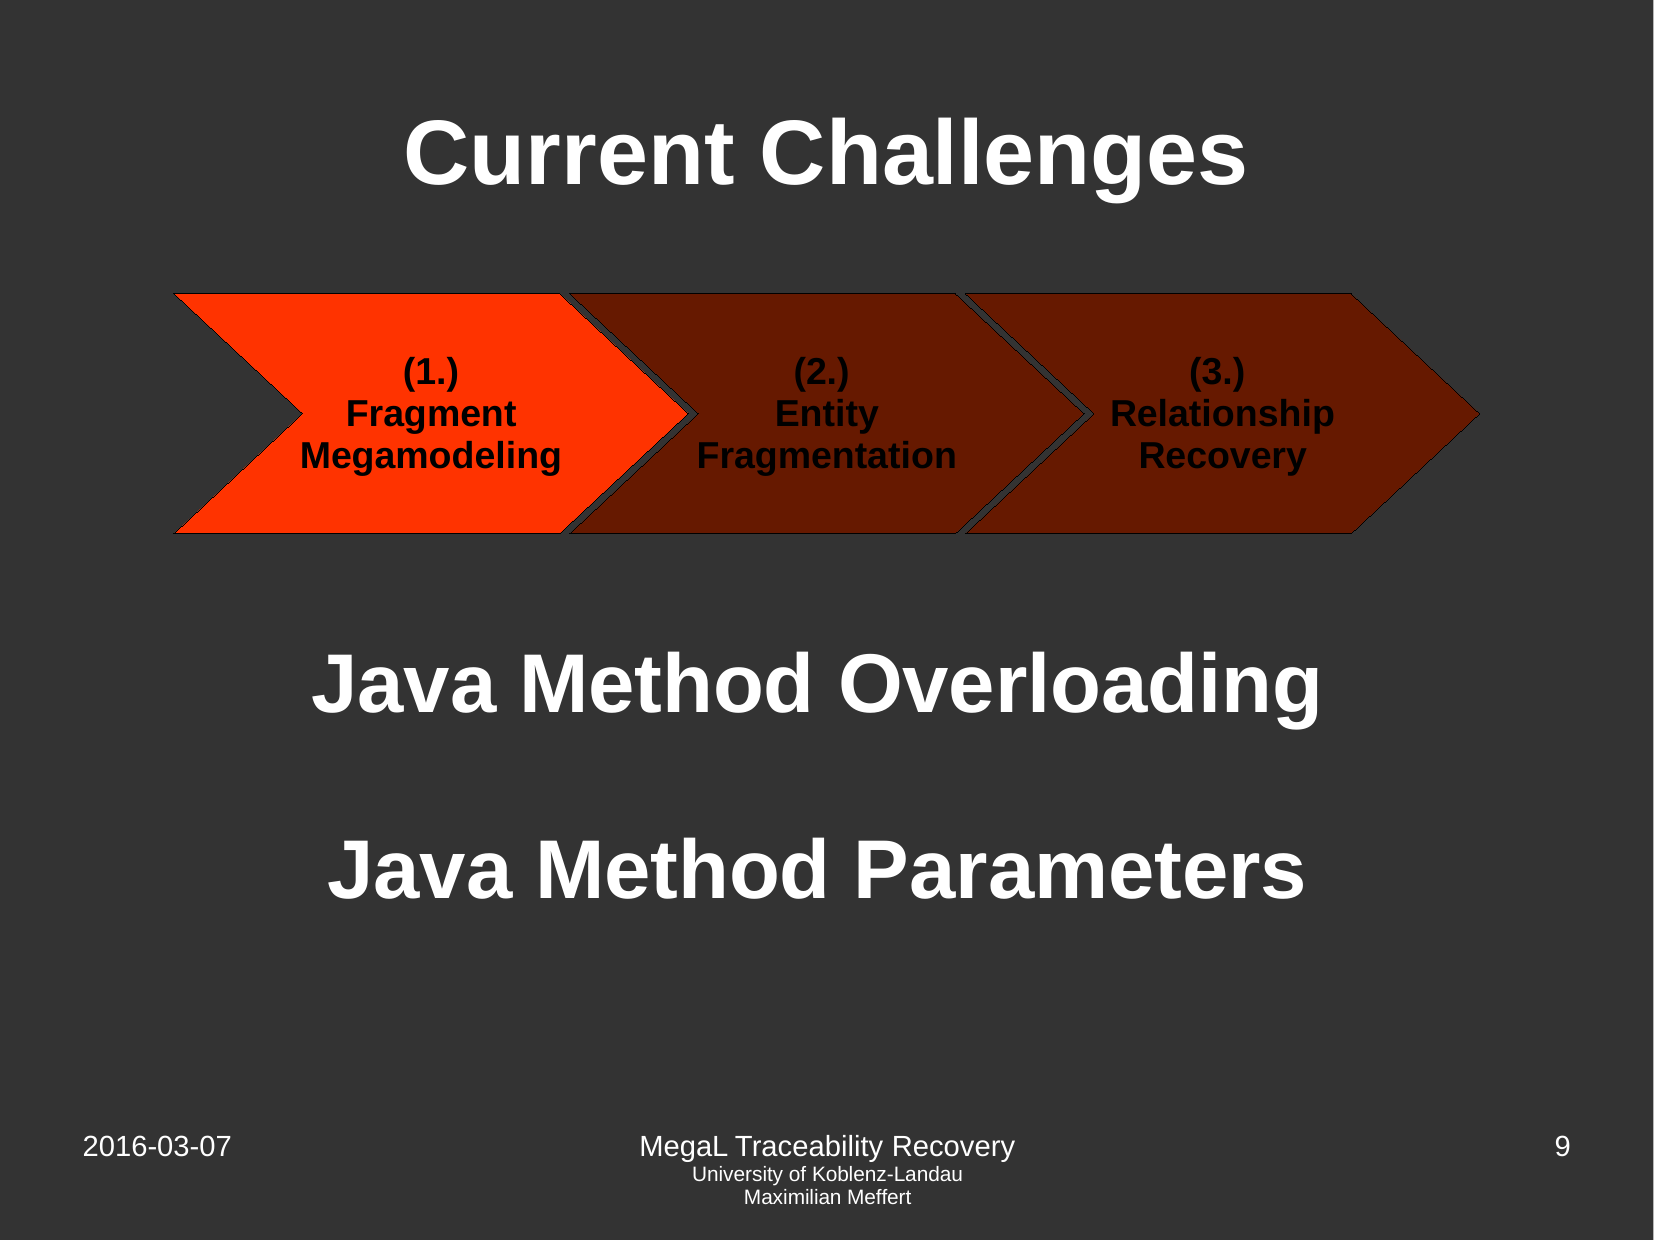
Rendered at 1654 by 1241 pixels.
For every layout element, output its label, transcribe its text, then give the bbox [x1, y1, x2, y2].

title Current Challenges [82, 49, 1571, 257]
text_box (3.) Relationship Recovery [965, 293, 1480, 534]
text_box (2.) Entity Fragmentation [569, 293, 1085, 534]
text_box Java Method Overloading Java Method Parameters [180, 630, 1456, 925]
text_box (1.) Fragment Megamodeling [173, 293, 689, 534]
